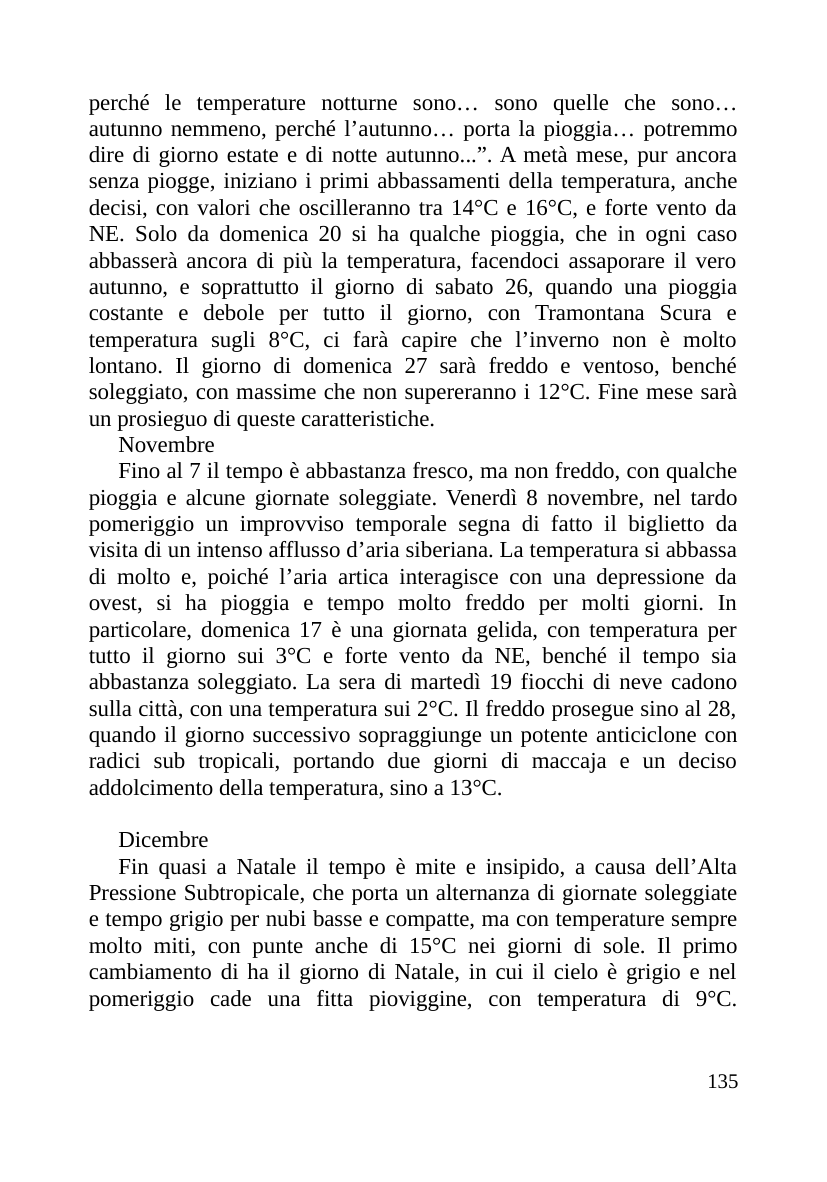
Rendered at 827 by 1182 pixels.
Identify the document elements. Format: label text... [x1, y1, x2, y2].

text perché le temperature notturne sono… sono quelle che sono… autunno nemmeno, perché l’autunno… porta la pioggia… potremmo dire di giorno estate e di notte autunno...”. A metà mese, pur ancora senza piogge, iniziano i primi abbassamenti della temperatura, anche decisi, con valori che oscilleranno tra 14°C e 16°C, e forte vento da NE. Solo da domenica 20 si ha qualche pioggia, che in ogni caso abbasserà ancora di più la temperatura, facendoci assaporare il vero autunno, e soprattutto il giorno di sabato 26, quando una pioggia costante e debole per tutto il giorno, con Tramontana Scura e temperatura sugli 8°C, ci farà capire che l’inverno non è molto lontano. Il giorno di domenica 27 sarà freddo e ventoso, benché soleggiato, con massime che non supereranno i 12°C. Fine mese sarà un prosieguo di queste caratteristiche. [88, 88, 738, 431]
text Novembre [88, 431, 738, 457]
text Fino al 7 il tempo è abbastanza fresco, ma non freddo, con qualche pioggia e alcune giornate soleggiate. Venerdì 8 novembre, nel tardo pomeriggio un improvviso temporale segna di fatto il biglietto da visita di un intenso afflusso d’aria siberiana. La temperatura si abbassa di molto e, poiché l’aria artica interagisce con una depressione da ovest, si ha pioggia e tempo molto freddo per molti giorni. In particolare, domenica 17 è una giornata gelida, con temperatura per tutto il giorno sui 3°C e forte vento da NE, benché il tempo sia abbastanza soleggiato. La sera di martedì 19 fiocchi di neve cadono sulla città, con una temperatura sui 2°C. Il freddo prosegue sino al 28, quando il giorno successivo sopraggiunge un potente anticiclone con radici sub tropicali, portando due giorni di maccaja e un deciso addolcimento della temperatura, sino a 13°C. [88, 457, 738, 800]
text Dicembre [88, 826, 738, 853]
text Fin quasi a Natale il tempo è mite e insipido, a causa dell’Alta Pressione Subtropicale, che porta un alternanza di giornate soleggiate e tempo grigio per nubi basse e compatte, ma con temperature sempre molto miti, con punte anche di 15°C nei giorni di sole. Il primo cambiamento di ha il giorno di Natale, in cui il cielo è grigio e nel pomeriggio cade una fitta pioviggine, con temperatura di 9°C. [88, 853, 738, 1011]
